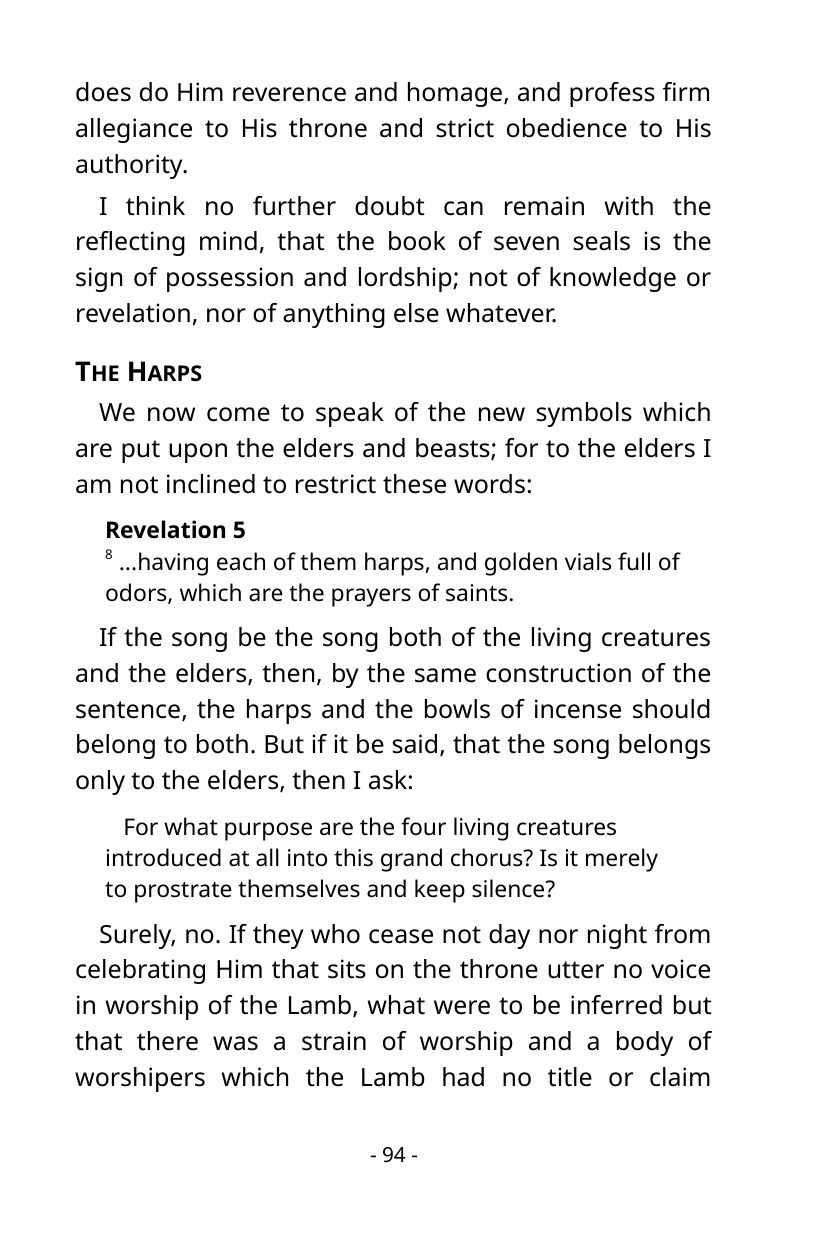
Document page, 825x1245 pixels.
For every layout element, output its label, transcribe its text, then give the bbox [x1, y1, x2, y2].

text does do Him reverence and homage, and profess firm allegiance to His throne and strict obedience to His authority. [75, 75, 712, 181]
text For what purpose are the four living creatures introduced at all into this grand chorus? Is it merely to prostrate themselves and keep silence? [105, 811, 682, 904]
text Revelation 5 [105, 514, 712, 546]
text Surely, no. If they who cease not day nor night from celebrating Him that sits on the throne utter no voice in worship of the Lamb, what were to be inferred but that there was a strain of worship and a body of worshipers which the Lamb had no title or claim [75, 916, 712, 1093]
text 8 ...having each of them harps, and golden vials full of odors, which are the prayers of saints. [105, 546, 682, 608]
text I think no further doubt can remain with the reflecting mind, that the book of seven seals is the sign of possession and lordship; not of knowledge or revelation, nor of anything else whatever. [75, 188, 712, 329]
text If the song be the song both of the living creatures and the elders, then, by the same construction of the sentence, the harps and the bowls of incense should belong to both. But if it be said, that the song belongs only to the elders, then I ask: [75, 620, 712, 797]
text We now come to speak of the new symbols which are put upon the elders and beasts; for to the elders I am not inclined to restrict these words: [75, 395, 712, 501]
subtitle The Harps [75, 352, 712, 389]
